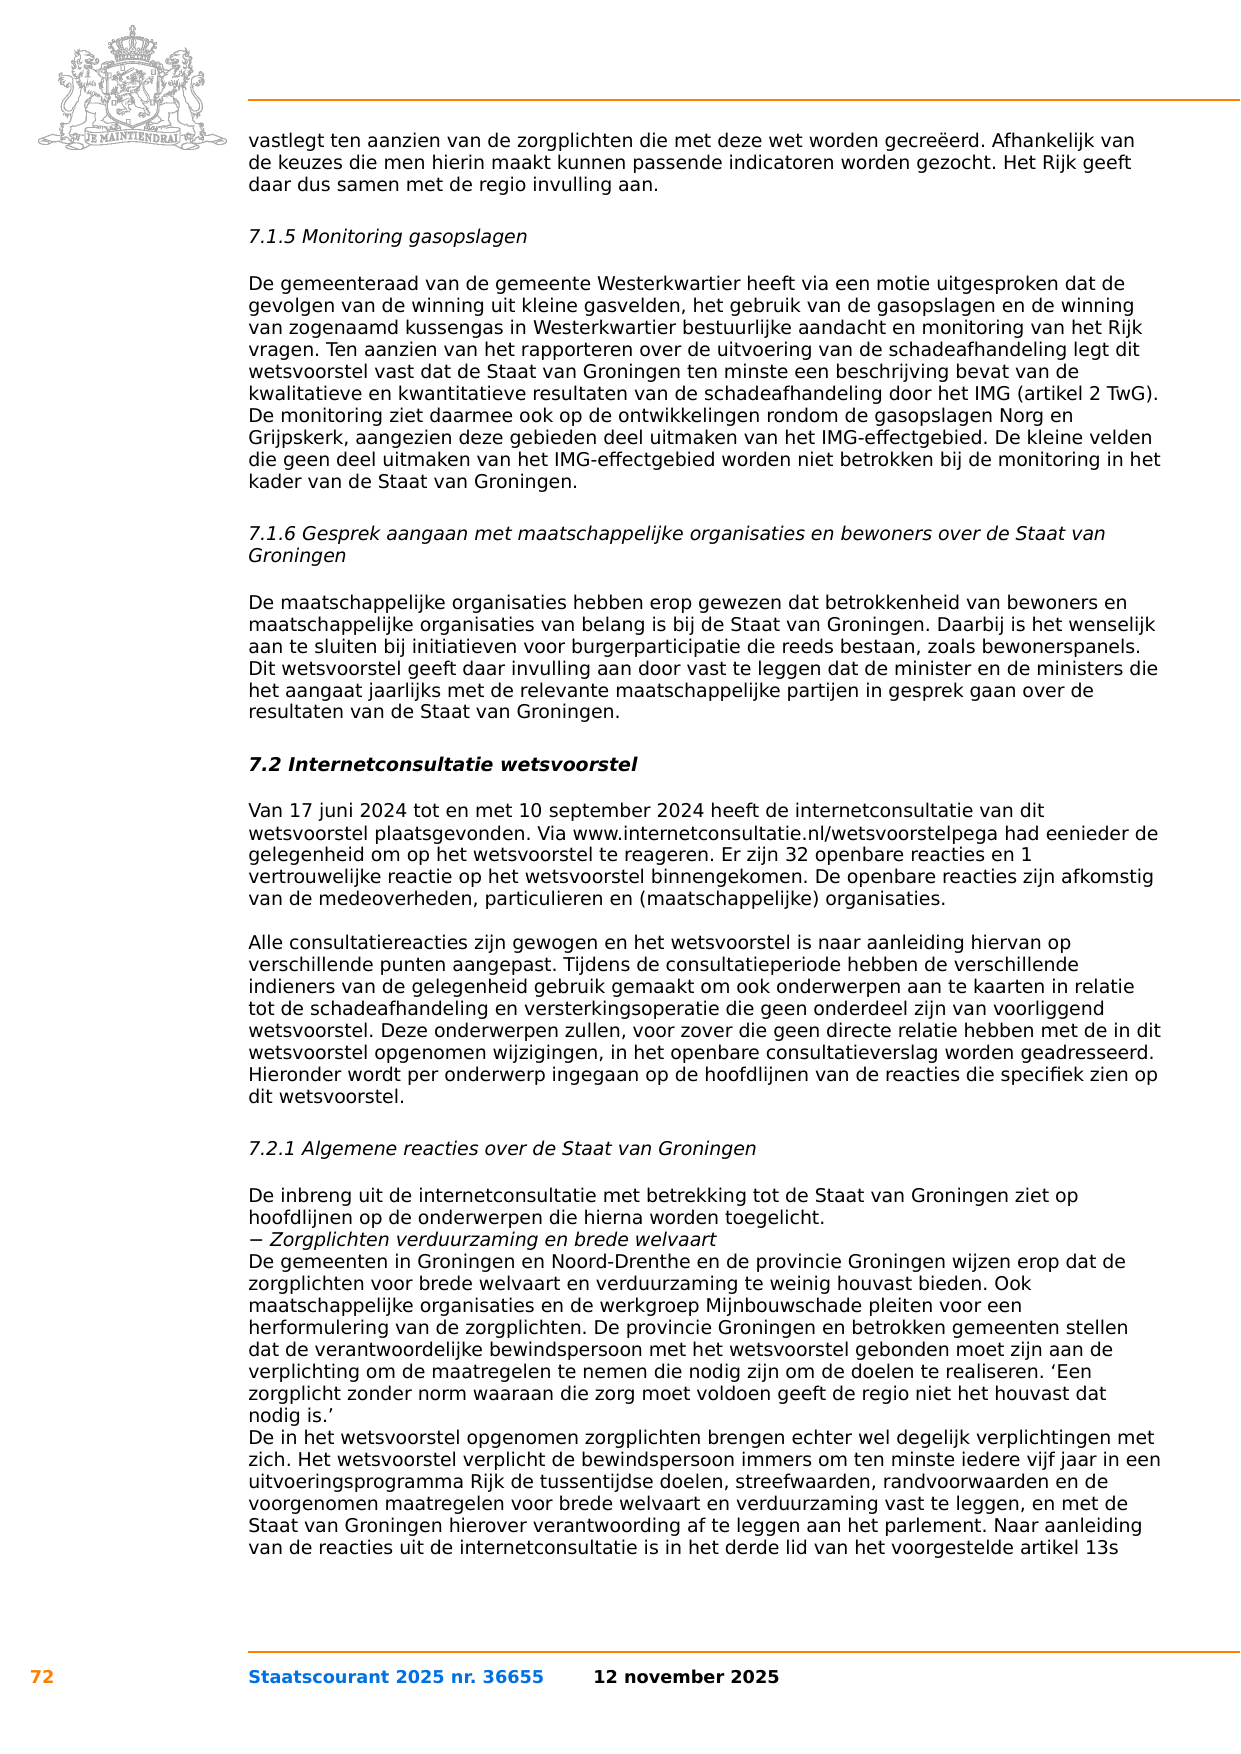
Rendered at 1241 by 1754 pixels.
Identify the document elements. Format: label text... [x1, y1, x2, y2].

text De in het wetsvoorstel opgenomen zorgplichten brengen echter wel degelijk verplichtingen met zich. Het wetsvoorstel verplicht de bewindspersoon immers om ten minste iedere vijf jaar in een uitvoeringsprogramma Rijk de tussentijdse doelen, streefwaarden, randvoorwaarden en de voorgenomen maatregelen voor brede welvaart en verduurzaming vast te leggen, en met de Staat van Groningen hierover verantwoording af te leggen aan het parlement. Naar aanleiding van de reacties uit de internetconsultatie is in het derde lid van het voorgestelde artikel 13s [248, 1427, 1163, 1559]
subtitle 7.2 Internetconsultatie wetsvoorstel [248, 753, 1163, 775]
text Alle consultatiereacties zijn gewogen en het wetsvoorstel is naar aanleiding hiervan op verschillende punten aangepast. Tijdens de consultatieperiode hebben de verschillende indieners van de gelegenheid gebruik gemaakt om ook onderwerpen aan te kaarten in relatie tot de schadeafhandeling en versterkingsoperatie die geen onderdeel zijn van voorliggend wetsvoorstel. Deze onderwerpen zullen, voor zover die geen directe relatie hebben met de in dit wetsvoorstel opgenomen wijzigingen, in het openbare consultatieverslag worden geadresseerd. Hieronder wordt per onderwerp ingegaan op de hoofdlijnen van de reacties die specifiek zien op dit wetsvoorstel. [248, 932, 1163, 1108]
text De gemeenteraad van de gemeente Westerkwartier heeft via een motie uitgesproken dat de gevolgen van de winning uit kleine gasvelden, het gebruik van de gasopslagen en de winning van zogenaamd kussengas in Westerkwartier bestuurlijke aandacht en monitoring van het Rijk vragen. Ten aanzien van het rapporteren over de uitvoering van de schadeafhandeling legt dit wetsvoorstel vast dat de Staat van Groningen ten minste een beschrijving bevat van de kwalitatieve en kwantitatieve resultaten van de schadeafhandeling door het IMG (artikel 2 TwG). De monitoring ziet daarmee ook op de ontwikkelingen rondom de gasopslagen Norg en Grijpskerk, aangezien deze gebieden deel uitmaken van het IMG-effectgebied. De kleine velden die geen deel uitmaken van het IMG-effectgebied worden niet betrokken bij de monitoring in het kader van de Staat van Groningen. [248, 273, 1163, 493]
text De gemeenten in Groningen en Noord-Drenthe en de provincie Groningen wijzen erop dat de zorgplichten voor brede welvaart en verduurzaming te weinig houvast bieden. Ook maatschappelijke organisaties en de werkgroep Mijnbouwschade pleiten voor een herformulering van de zorgplichten. De provincie Groningen en betrokken gemeenten stellen dat de verantwoordelijke bewindspersoon met het wetsvoorstel gebonden moet zijn aan de verplichting om de maatregelen te nemen die nodig zijn om de doelen te realiseren. ‘Een zorgplicht zonder norm waaraan die zorg moet voldoen geeft de regio niet het houvast dat nodig is.’ [248, 1251, 1163, 1427]
picture [38, 25, 227, 150]
text − Zorgplichten verduurzaming en brede welvaart [248, 1229, 1163, 1251]
text De inbreng uit de internetconsultatie met betrekking tot de Staat van Groningen ziet op hoofdlijnen op de onderwerpen die hierna worden toegelicht. [248, 1185, 1163, 1229]
subtitle 7.1.6 Gesprek aangaan met maatschappelijke organisaties en bewoners over de Staat van Groningen [248, 523, 1163, 567]
text De maatschappelijke organisaties hebben erop gewezen dat betrokkenheid van bewoners en maatschappelijke organisaties van belang is bij de Staat van Groningen. Daarbij is het wenselijk aan te sluiten bij initiatieven voor burgerparticipatie die reeds bestaan, zoals bewonerspanels. Dit wetsvoorstel geeft daar invulling aan door vast te leggen dat de minister en de ministers die het aangaat jaarlijks met de relevante maatschappelijke partijen in gesprek gaan over de resultaten van de Staat van Groningen. [248, 592, 1163, 723]
subtitle 7.1.5 Monitoring gasopslagen [248, 226, 1163, 248]
text vastlegt ten aanzien van de zorgplichten die met deze wet worden gecreëerd. Afhankelijk van de keuzes die men hierin maakt kunnen passende indicatoren worden gezocht. Het Rijk geeft daar dus samen met de regio invulling aan. [248, 130, 1163, 196]
text Van 17 juni 2024 tot en met 10 september 2024 heeft de internetconsultatie van dit wetsvoorstel plaatsgevonden. Via www.internetconsultatie.nl/wetsvoorstelpega had eenieder de gelegenheid om op het wetsvoorstel te reageren. Er zijn 32 openbare reacties en 1 vertrouwelijke reactie op het wetsvoorstel binnengekomen. De openbare reacties zijn afkomstig van de medeoverheden, particulieren en (maatschappelijke) organisaties. [248, 800, 1163, 910]
subtitle 7.2.1 Algemene reacties over de Staat van Groningen [248, 1138, 1163, 1160]
